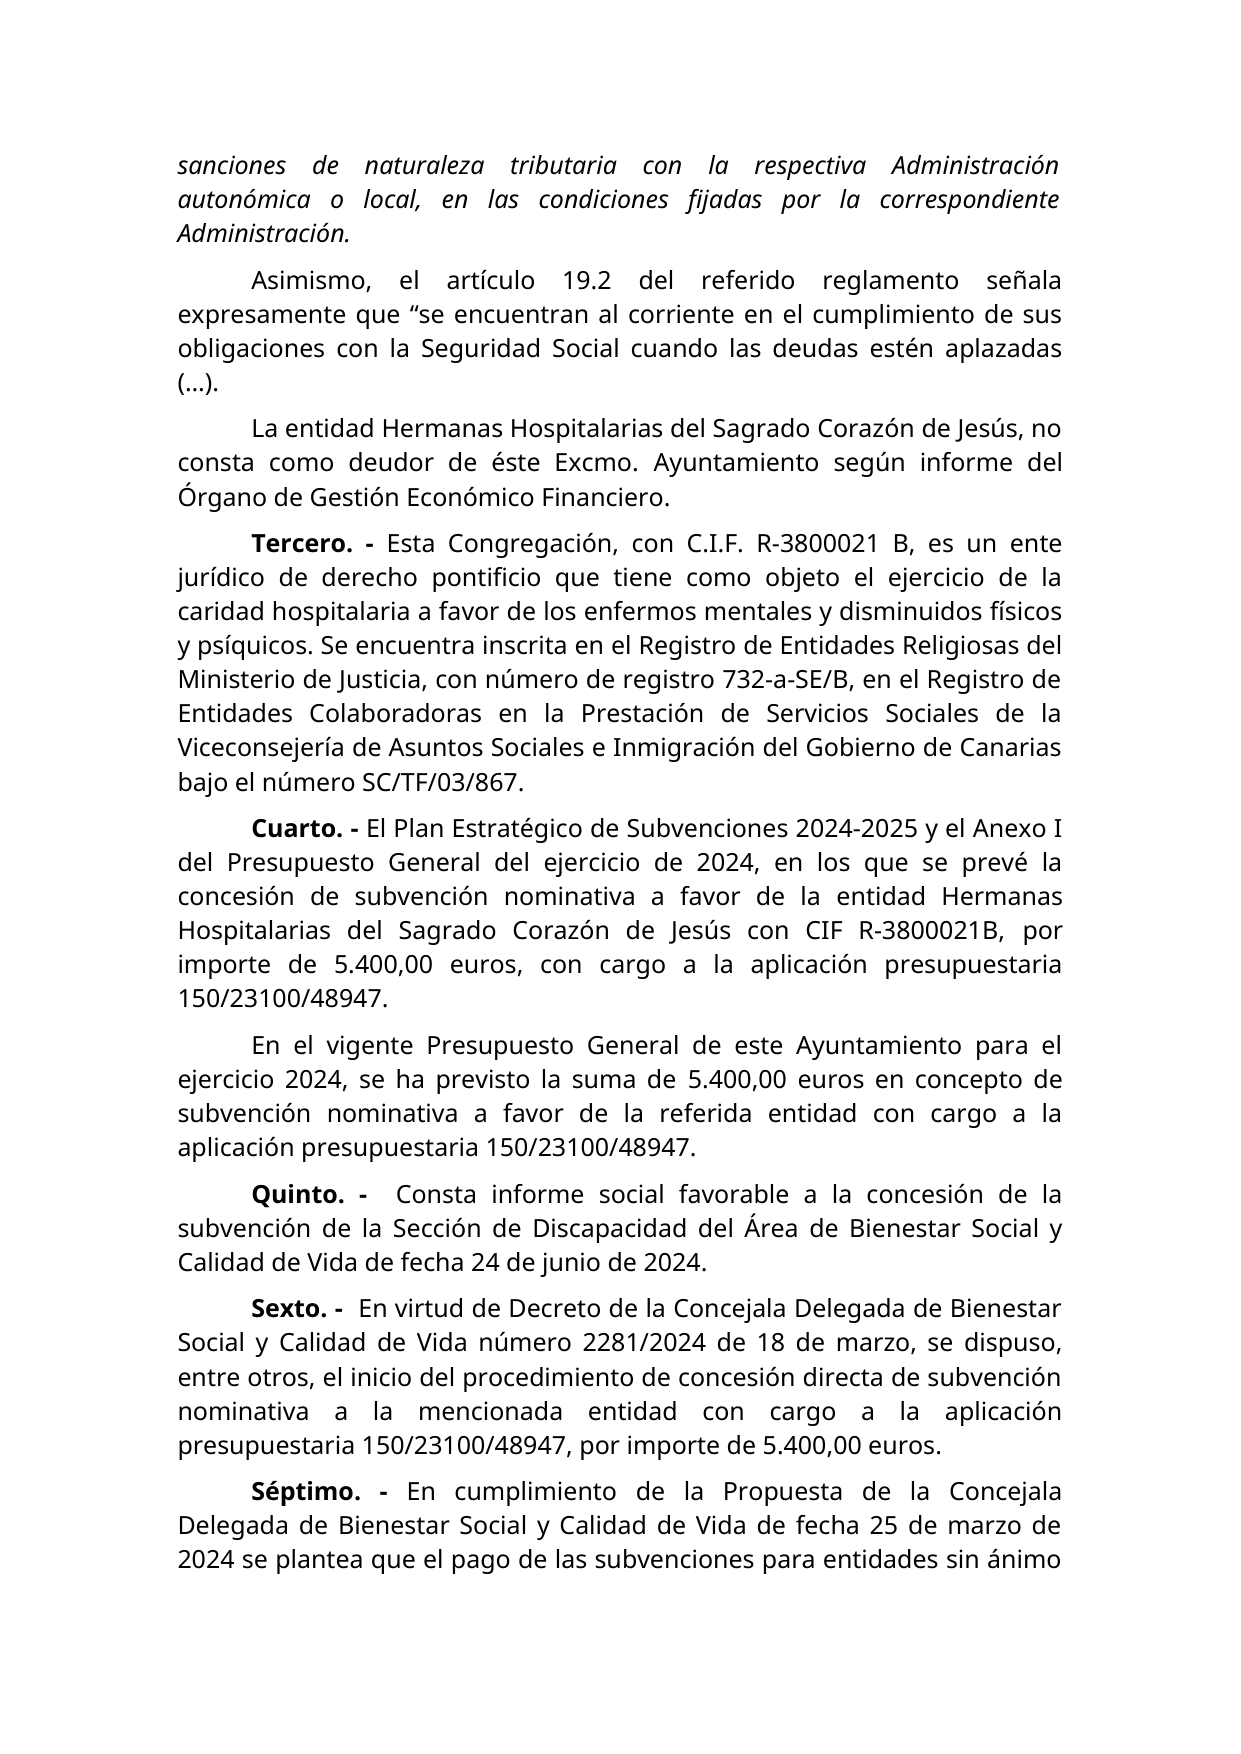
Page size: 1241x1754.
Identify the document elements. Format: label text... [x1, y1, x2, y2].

text sanciones de naturaleza tributaria con la respectiva Administración autonómica o local, en las condiciones fijadas por la correspondiente Administración. [177, 148, 1063, 250]
text Sexto. - En virtud de Decreto de la Concejala Delegada de Bienestar Social y Calidad de Vida número 2281/2024 de 18 de marzo, se dispuso, entre otros, el inicio del procedimiento de concesión directa de subvención nominativa a la mencionada entidad con cargo a la aplicación presupuestaria 150/23100/48947, por importe de 5.400,00 euros. [177, 1291, 1063, 1461]
text La entidad Hermanas Hospitalarias del Sagrado Corazón de Jesús, no consta como deudor de éste Excmo. Ayuntamiento según informe del Órgano de Gestión Económico Financiero. [177, 411, 1063, 513]
text Asimismo, el artículo 19.2 del referido reglamento señala expresamente que “se encuentran al corriente en el cumplimiento de sus obligaciones con la Seguridad Social cuando las deudas estén aplazadas (…). [177, 262, 1063, 398]
text Tercero. - Esta Congregación, con C.I.F. R-3800021 B, es un ente jurídico de derecho pontificio que tiene como objeto el ejercicio de la caridad hospitalaria a favor de los enfermos mentales y disminuidos físicos y psíquicos. Se encuentra inscrita en el Registro de Entidades Religiosas del Ministerio de Justicia, con número de registro 732-a-SE/B, en el Registro de Entidades Colaboradoras en la Prestación de Servicios Sociales de la Viceconsejería de Asuntos Sociales e Inmigración del Gobierno de Canarias bajo el número SC/TF/03/867. [177, 526, 1063, 798]
subtitle Cuarto. - El Plan Estratégico de Subvenciones 2024-2025 y el Anexo I del Presupuesto General del ejercicio de 2024, en los que se prevé la concesión de subvención nominativa a favor de la entidad Hermanas Hospitalarias del Sagrado Corazón de Jesús con CIF R-3800021B, por importe de 5.400,00 euros, con cargo a la aplicación presupuestaria 150/23100/48947. [177, 811, 1063, 1015]
subtitle En el vigente Presupuesto General de este Ayuntamiento para el ejercicio 2024, se ha previsto la suma de 5.400,00 euros en concepto de subvención nominativa a favor de la referida entidad con cargo a la aplicación presupuestaria 150/23100/48947. [177, 1028, 1063, 1164]
text Séptimo. - En cumplimiento de la Propuesta de la Concejala Delegada de Bienestar Social y Calidad de Vida de fecha 25 de marzo de 2024 se plantea que el pago de las subvenciones para entidades sin ánimo [177, 1474, 1063, 1576]
text Quinto. - Consta informe social favorable a la concesión de la subvención de la Sección de Discapacidad del Área de Bienestar Social y Calidad de Vida de fecha 24 de junio de 2024. [177, 1176, 1063, 1278]
